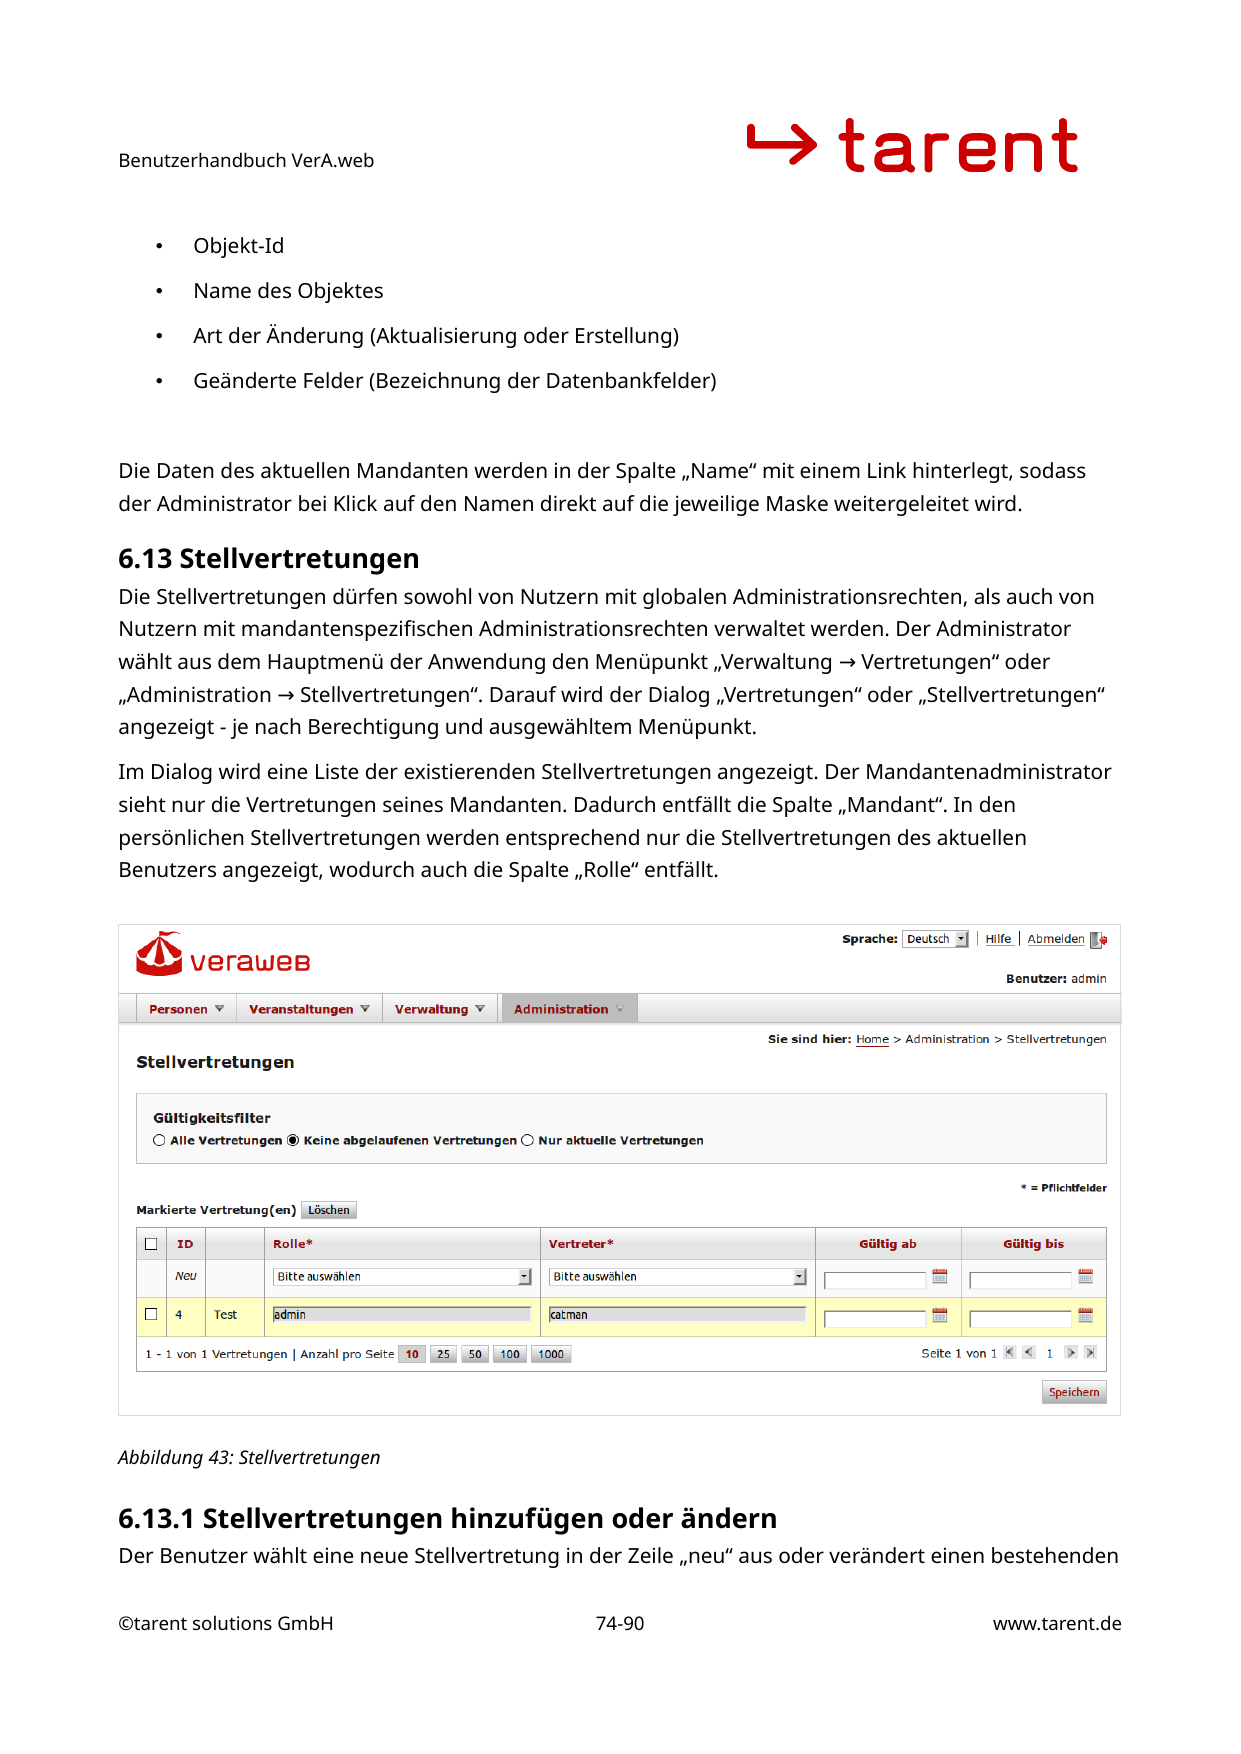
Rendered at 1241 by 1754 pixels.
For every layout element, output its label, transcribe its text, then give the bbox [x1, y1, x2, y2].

text Die Daten des aktuellen Mandanten werden in der Spalte „Name“ mit einem Link hinterlegt, sodass der Administrator bei Klick auf den Namen direkt auf die jeweilige Maske weitergeleitet wird. [118, 457, 1122, 518]
text Abbildung 43: Stellvertretungen [118, 1417, 1122, 1470]
list Objekt-Id [156, 232, 1122, 260]
text Der Benutzer wählt eine neue Stellvertretung in der Zeile „neu“ aus oder verändert einen bestehenden [118, 1542, 1122, 1570]
list Name des Objektes [156, 277, 1122, 305]
list Art der Änderung (Aktualisierung oder Erstellung) [156, 322, 1122, 350]
subtitle [118, 900, 1122, 924]
subtitle Stellvertretungen [118, 539, 1122, 576]
text Im Dialog wird eine Liste der existierenden Stellvertretungen angezeigt. Der Mandantenadministrator sieht nur die Vertretungen seines Mandanten. Dadurch entfällt die Spalte „Mandant“. In den persönlichen Stellvertretungen werden entsprechend nur die Stellvertretungen des aktuellen Benutzers angezeigt, wodurch auch die Spalte „Rolle“ entfällt. [118, 757, 1122, 884]
picture [118, 924, 1122, 1417]
subtitle Stellvertretungen hinzufügen oder ändern [118, 1470, 1122, 1536]
text Die Stellvertretungen dürfen sowohl von Nutzern mit globalen Administrationsrechten, als auch von Nutzern mit mandantenspezifischen Administrationsrechten verwaltet werden. Der Administrator wählt aus dem Hauptmenü der Anwendung den Menüpunkt „Verwaltung → Vertretungen“ oder „Administration → Stellvertretungen“. Darauf wird der Dialog „Vertretungen“ oder „Stellvertretungen“ angezeigt - je nach Berechtigung und ausgewähltem Menüpunkt. [118, 582, 1122, 741]
list Geänderte Felder (Bezeichnung der Datenbankfelder) [156, 367, 1122, 395]
